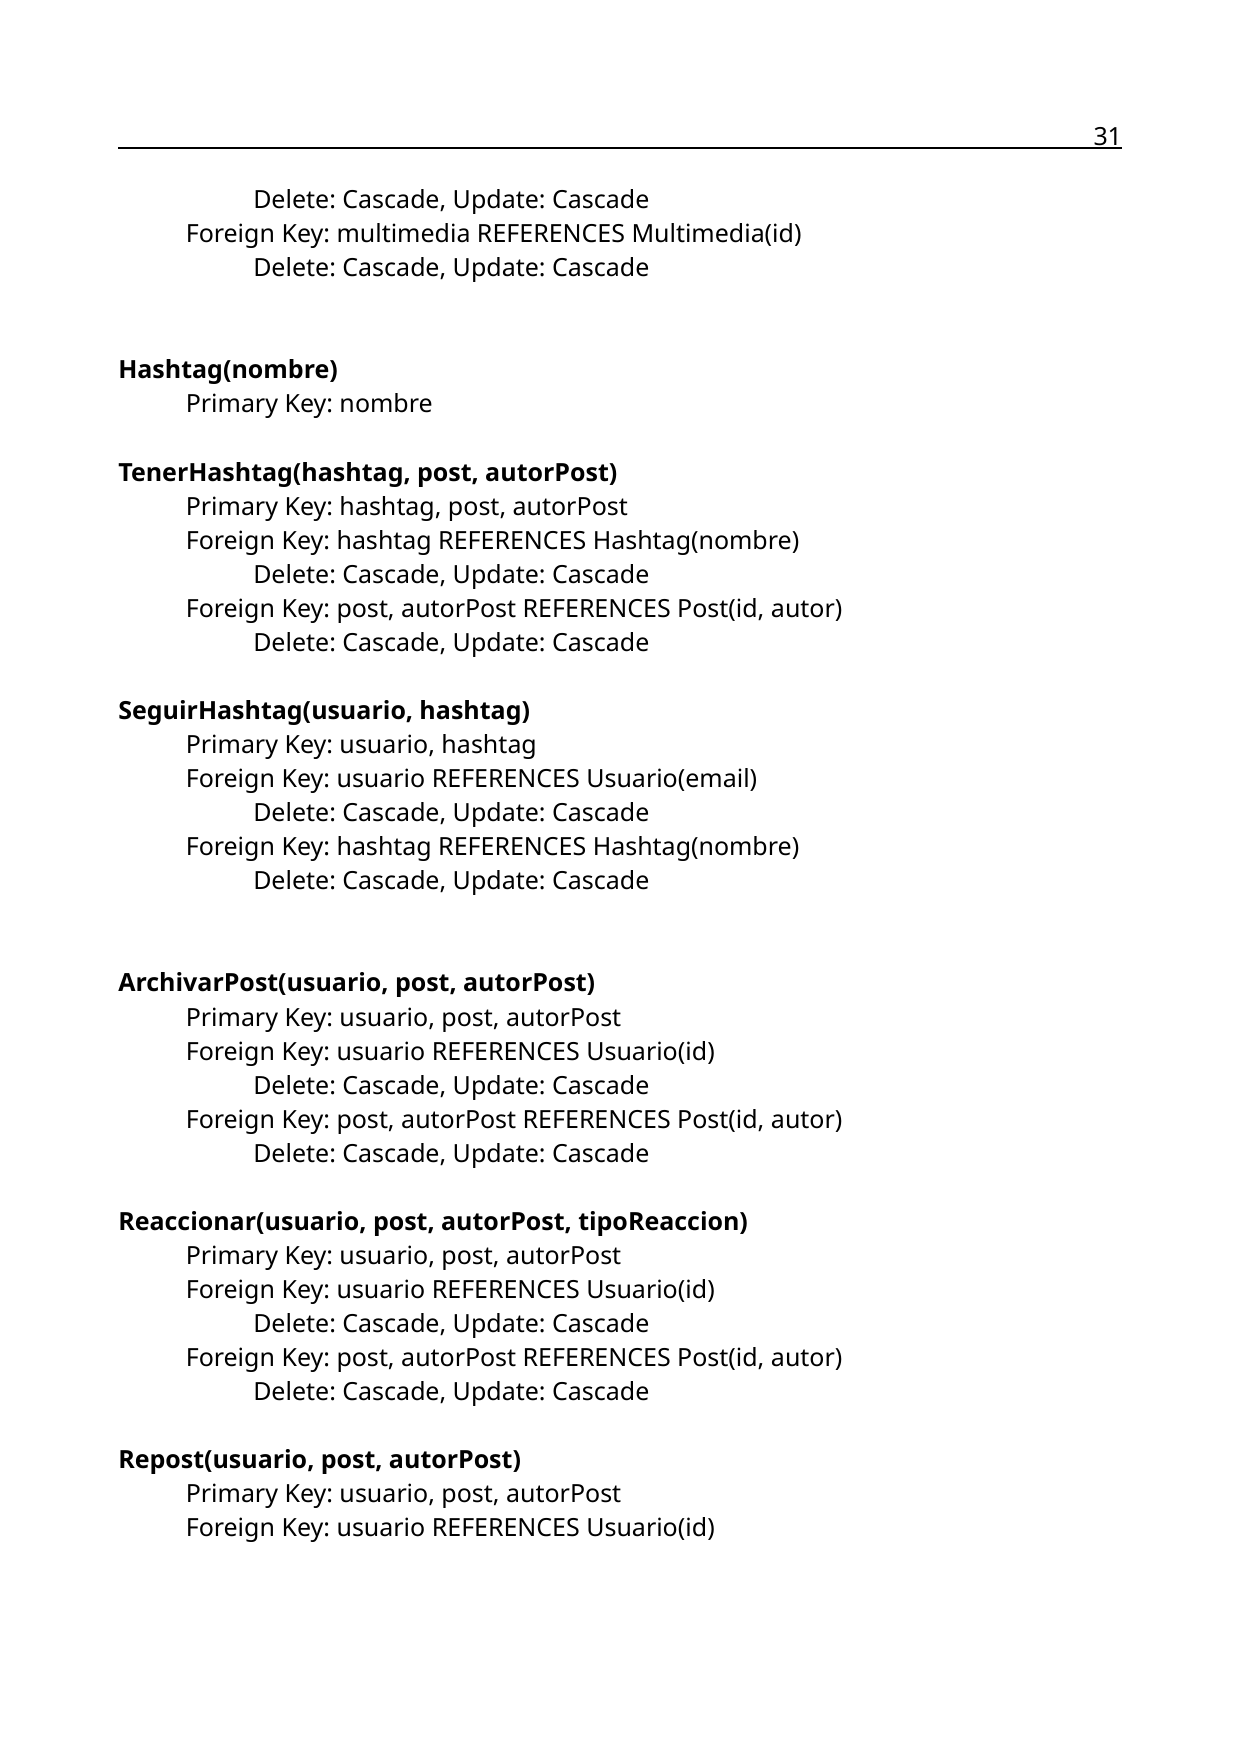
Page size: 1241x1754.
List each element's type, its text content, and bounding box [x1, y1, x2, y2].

text Primary Key: usuario, post, autorPost [118, 999, 1122, 1033]
text Foreign Key: post, autorPost REFERENCES Post(id, autor) [118, 590, 1122, 624]
text Primary Key: nombre [118, 386, 1122, 420]
text Foreign Key: usuario REFERENCES Usuario(email) [118, 761, 1122, 795]
text Primary Key: usuario, post, autorPost [118, 1238, 1122, 1272]
text Delete: Cascade, Update: Cascade [118, 556, 1122, 590]
text Delete: Cascade, Update: Cascade [118, 1306, 1122, 1340]
text TenerHashtag(hashtag, post, autorPost) [118, 454, 1122, 488]
text Foreign Key: hashtag REFERENCES Hashtag(nombre) [118, 522, 1122, 556]
text Foreign Key: post, autorPost REFERENCES Post(id, autor) [118, 1101, 1122, 1135]
text Delete: Cascade, Update: Cascade [118, 250, 1122, 284]
text Foreign Key: post, autorPost REFERENCES Post(id, autor) [118, 1340, 1122, 1374]
text Primary Key: usuario, hashtag [118, 727, 1122, 761]
text Delete: Cascade, Update: Cascade [118, 1135, 1122, 1169]
text Delete: Cascade, Update: Cascade [118, 1067, 1122, 1101]
text Foreign Key: usuario REFERENCES Usuario(id) [118, 1033, 1122, 1067]
text Foreign Key: hashtag REFERENCES Hashtag(nombre) [118, 829, 1122, 863]
text Hashtag(nombre) [118, 352, 1122, 386]
text Delete: Cascade, Update: Cascade [118, 795, 1122, 829]
text Repost(usuario, post, autorPost) [118, 1442, 1122, 1476]
text Foreign Key: multimedia REFERENCES Multimedia(id) [118, 216, 1122, 250]
text Foreign Key: usuario REFERENCES Usuario(id) [118, 1272, 1122, 1306]
text Delete: Cascade, Update: Cascade [118, 182, 1122, 216]
text Primary Key: usuario, post, autorPost [118, 1476, 1122, 1510]
text ArchivarPost(usuario, post, autorPost) [118, 965, 1122, 999]
text Delete: Cascade, Update: Cascade [118, 624, 1122, 658]
text Primary Key: hashtag, post, autorPost [118, 488, 1122, 522]
text Delete: Cascade, Update: Cascade [118, 1374, 1122, 1408]
text Reaccionar(usuario, post, autorPost, tipoReaccion) [118, 1203, 1122, 1238]
text Delete: Cascade, Update: Cascade [118, 863, 1122, 897]
text SeguirHashtag(usuario, hashtag) [118, 693, 1122, 727]
text Foreign Key: usuario REFERENCES Usuario(id) [118, 1510, 1122, 1544]
